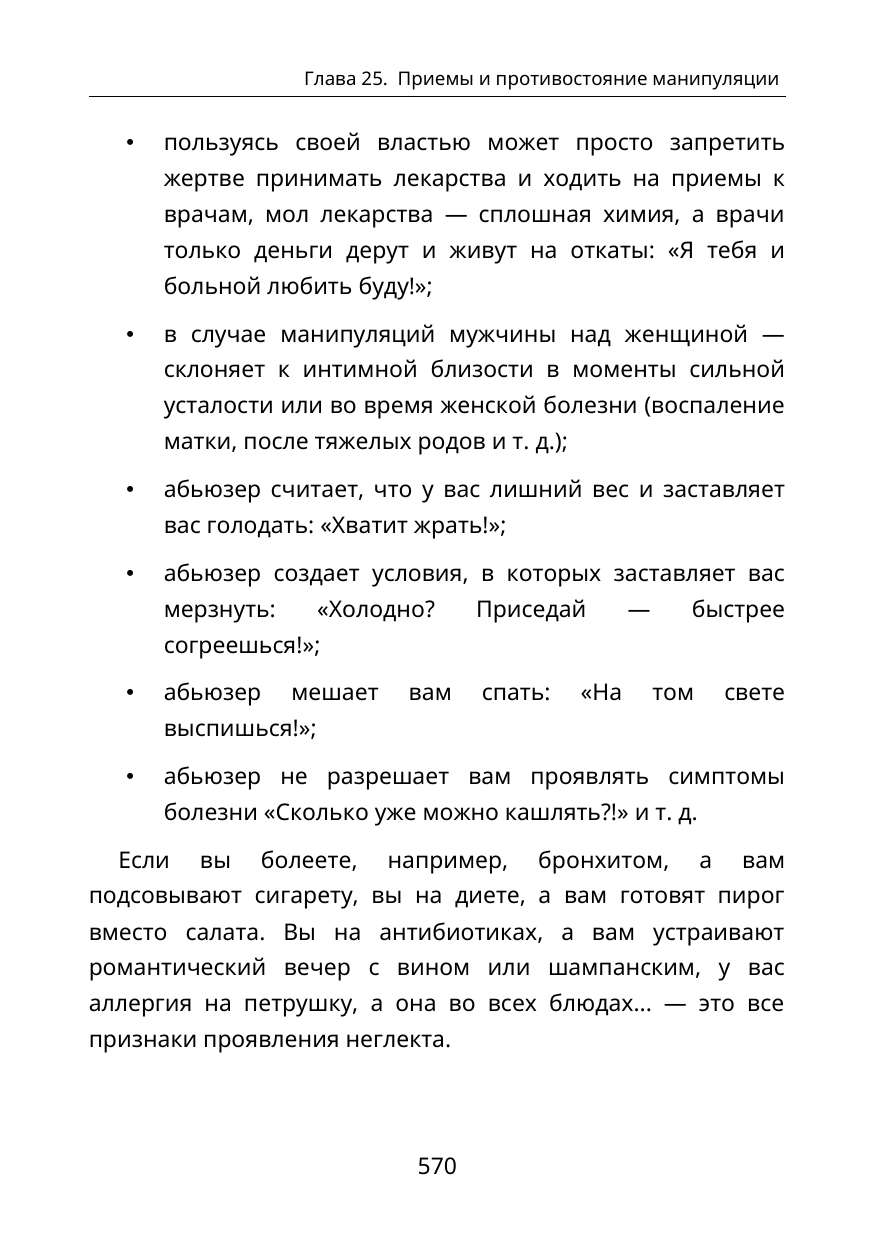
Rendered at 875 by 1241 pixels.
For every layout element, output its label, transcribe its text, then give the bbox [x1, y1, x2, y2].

list абьюзер считает, что у вас лишний вес и заставляет вас голодать: «Хватит жрать!»; [126, 473, 786, 540]
text Если вы болеете, например, бронхитом, а вам подсовывают сигарету, вы на диете, а вам готовят пирог вместо салата. Вы на антибиотиках, а вам устраивают романтический вечер с вином или шампанским, у вас аллергия на петрушку, а она во всех блюдах... — это все признаки проявления неглекта. [88, 843, 786, 1054]
list абьюзер мешает вам спать: «На том свете выспишься!»; [126, 676, 786, 743]
list абьюзер не разрешает вам проявлять симптомы болезни «Сколько уже можно кашлять?!» и т. д. [126, 760, 786, 827]
list пользуясь своей властью может просто запретить жертве принимать лекарства и ходить на приемы к врачам, мол лекарства — сплошная химия, а врачи только деньги дерут и живут на откаты: «Я тебя и больной любить буду!»; [126, 126, 786, 301]
list в случае манипуляций мужчины над женщиной — склоняет к интимной близости в моменты сильной усталости или во время женской болезни (воспаление матки, после тяжелых родов и т. д.); [126, 317, 786, 457]
list абьюзер создает условия, в которых заставляет вас мерзнуть: «Холодно? Приседай — быстрее согреешься!»; [126, 557, 786, 660]
